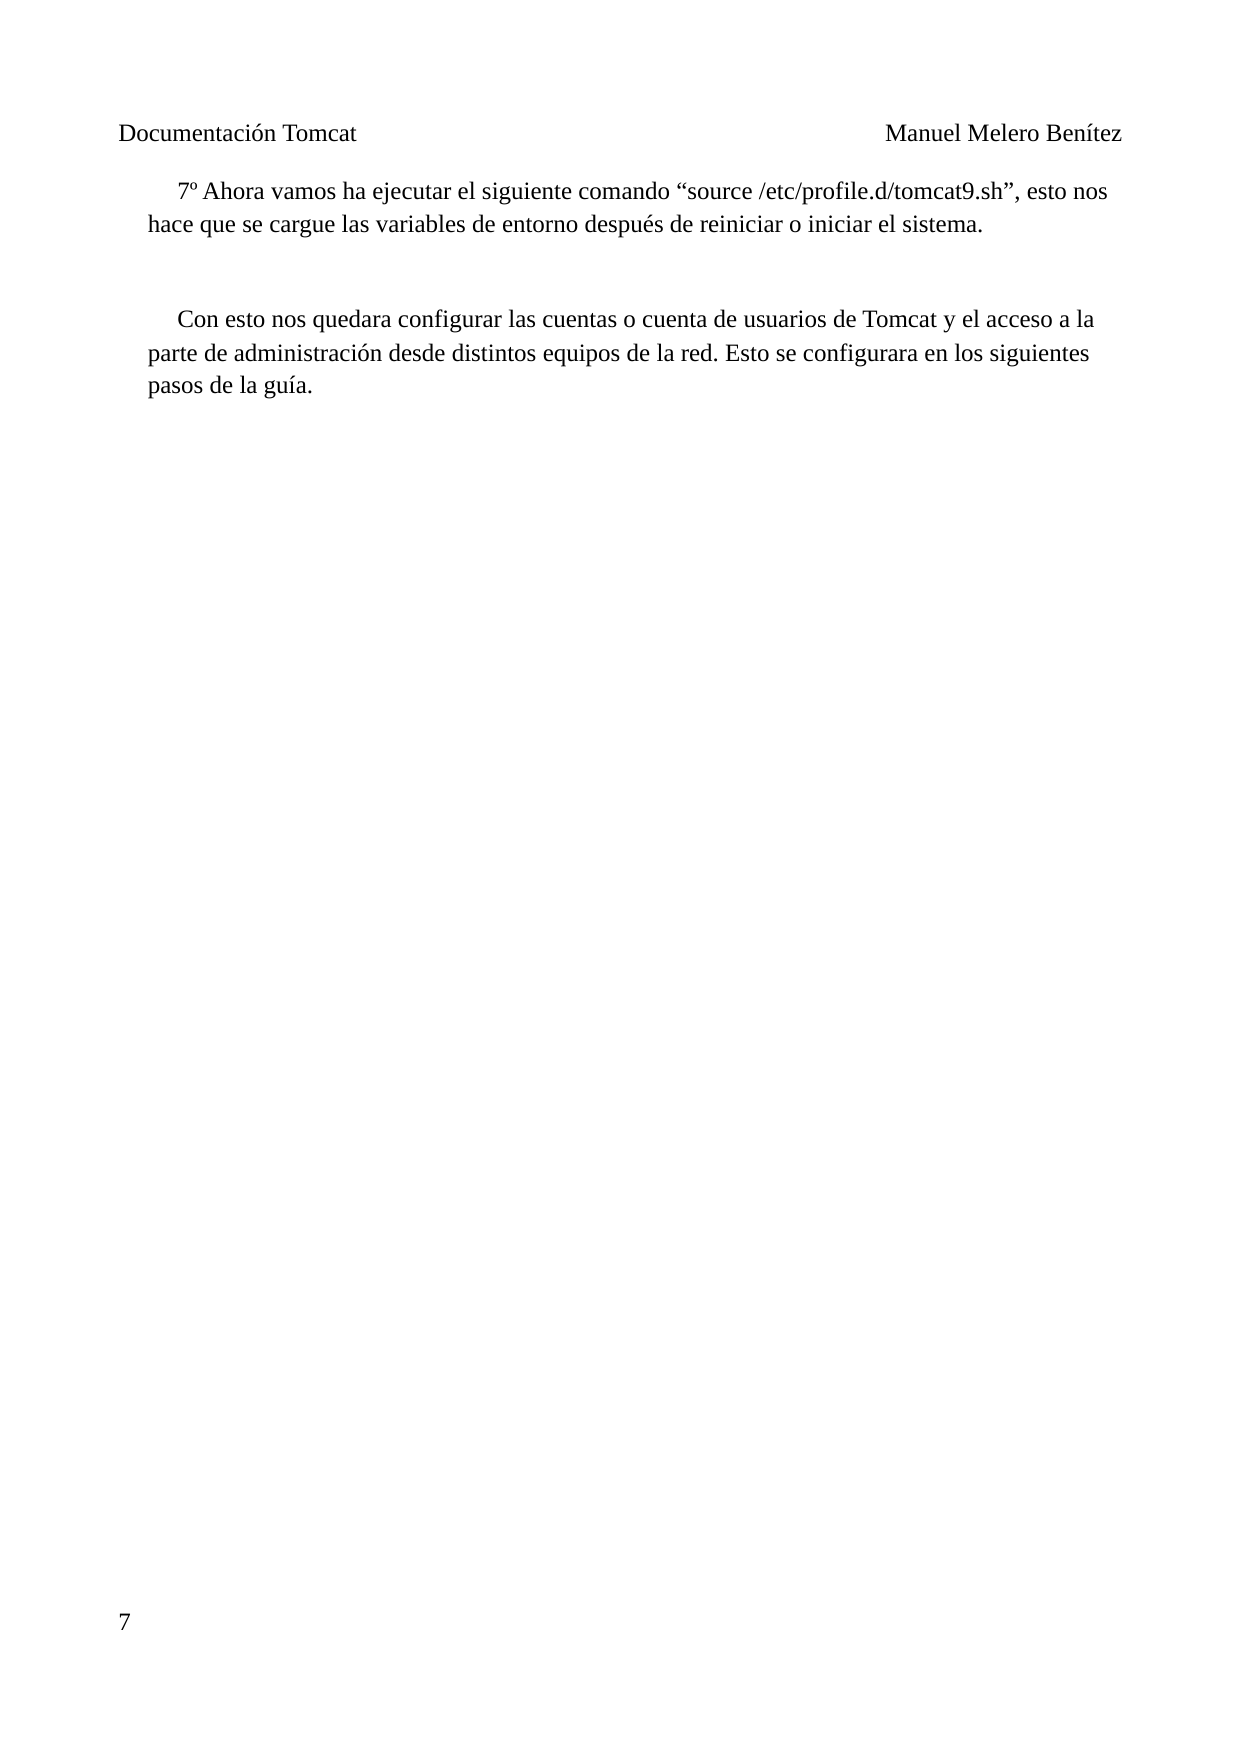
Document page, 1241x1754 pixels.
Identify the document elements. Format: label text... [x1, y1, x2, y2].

text Con esto nos quedara configurar las cuentas o cuenta de usuarios de Tomcat y el acceso a la parte de administración desde distintos equipos de la red. Esto se configurara en los siguientes pasos de la guía. [148, 304, 1122, 399]
text 7º Ahora vamos ha ejecutar el siguiente comando “source /etc/profile.d/tomcat9.sh”, esto nos hace que se cargue las variables de entorno después de reiniciar o iniciar el sistema. [148, 176, 1122, 238]
